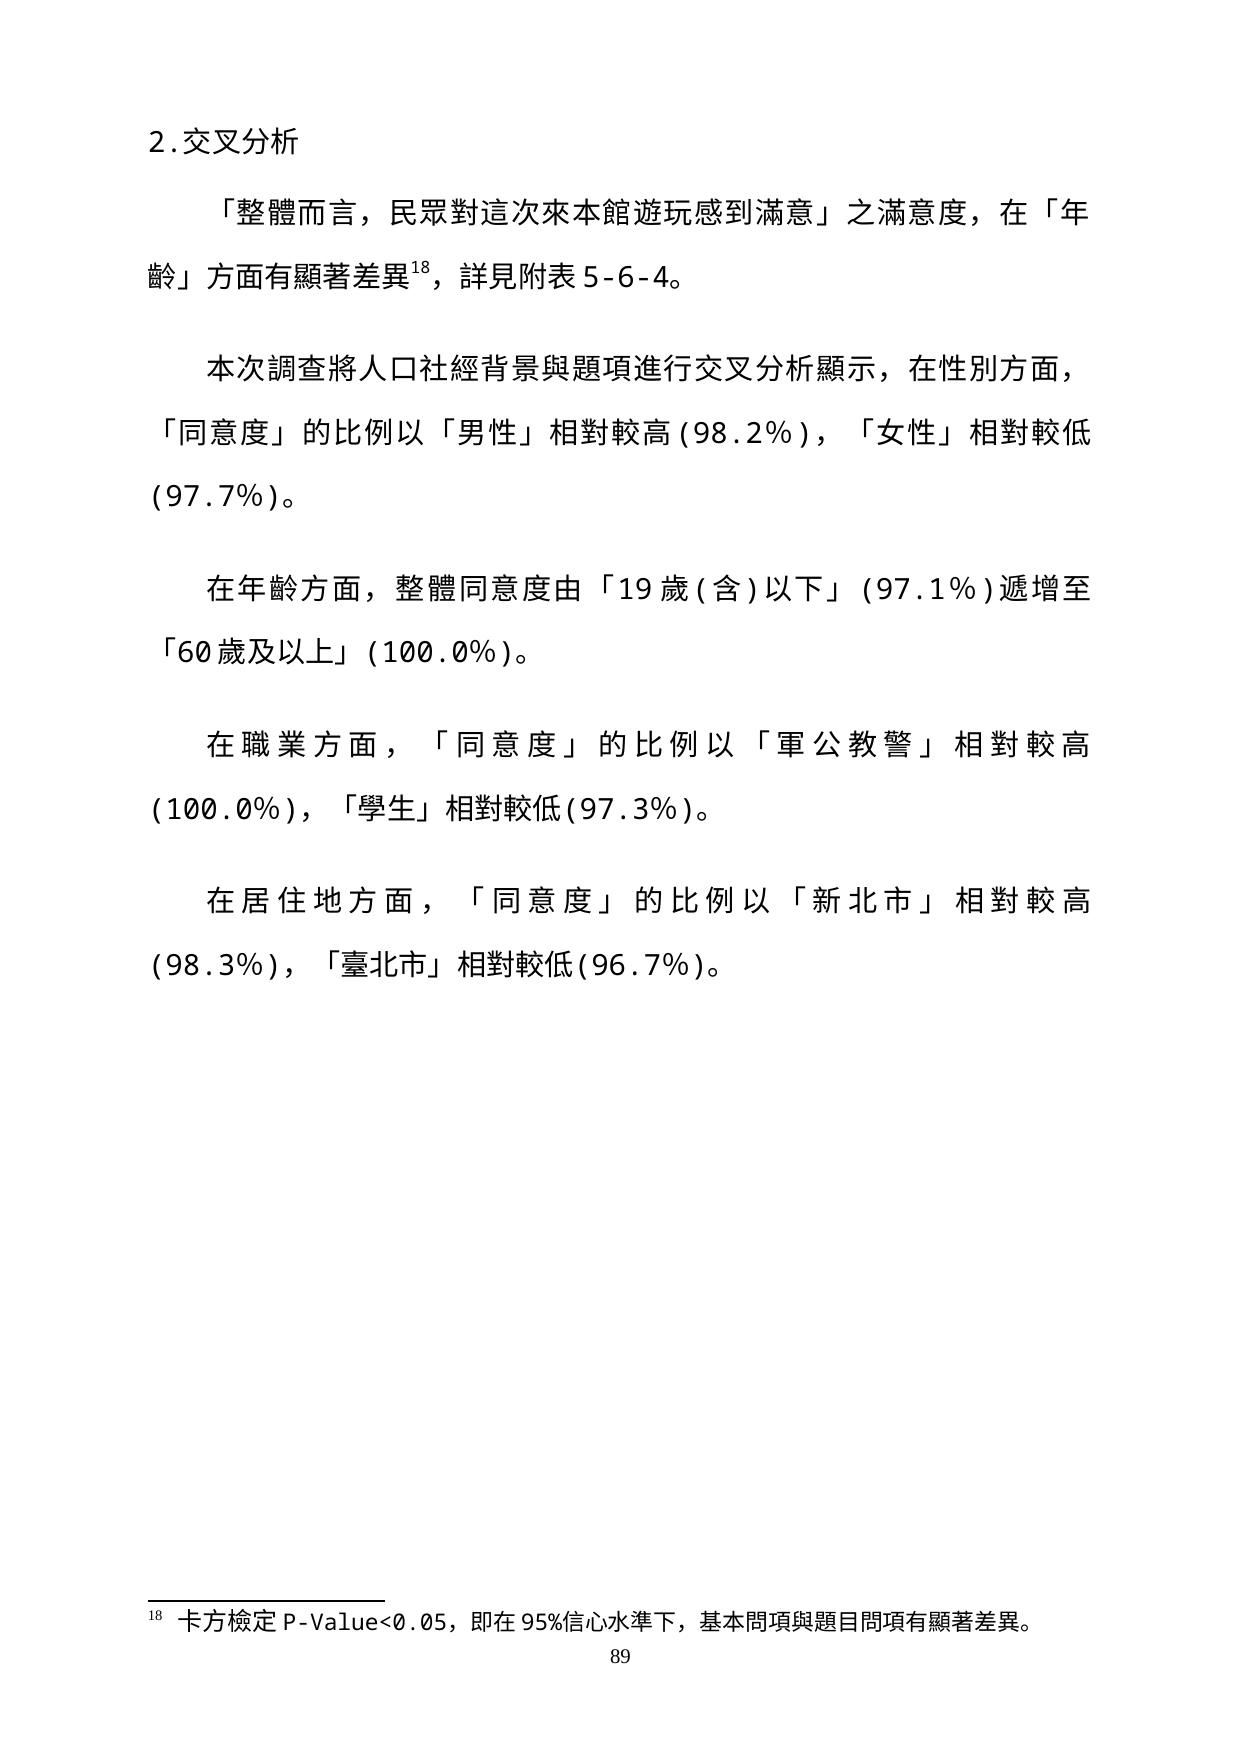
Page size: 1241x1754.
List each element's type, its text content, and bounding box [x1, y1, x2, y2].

text 在年齡方面，整體同意度由「19歲(含)以下」(97.1％)遞增至「60歲及以上」(100.0％)。 [148, 566, 1092, 671]
text 「整體而言，民眾對這次來本館遊玩感到滿意」之滿意度，在「年齡」方面有顯著差異，詳見附表5-6-4。 [148, 190, 1092, 296]
text 在職業方面，「同意度」的比例以「軍公教警」相對較高(100.0％)，「學生」相對較低(97.3％)。 [148, 722, 1092, 828]
text 卡方檢定P-Value<0.05，即在95%信心水準下，基本問項與題目問項有顯著差異。 [148, 1607, 1092, 1636]
text 2.交叉分析 [148, 118, 1092, 161]
text 在居住地方面，「同意度」的比例以「新北市」相對較高(98.3％)，「臺北市」相對較低(96.7％)。 [148, 878, 1092, 984]
text 本次調查將人口社經背景與題項進行交叉分析顯示，在性別方面，「同意度」的比例以「男性」相對較高(98.2％)，「女性」相對較低(97.7％)。 [148, 346, 1092, 515]
